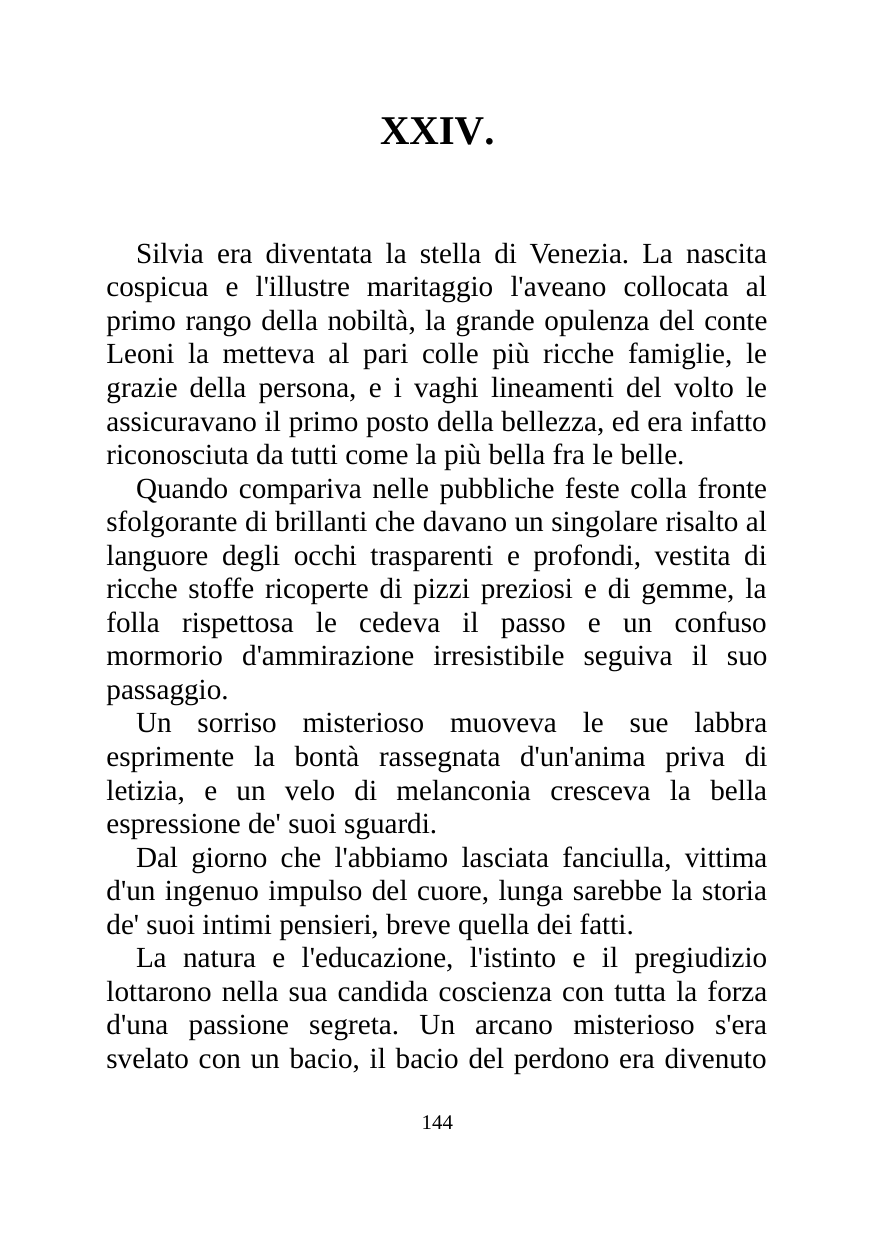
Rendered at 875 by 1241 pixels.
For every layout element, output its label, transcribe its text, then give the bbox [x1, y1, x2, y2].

text Silvia era diventata la stella di Venezia. La nascita cospicua e l'illustre maritaggio l'aveano collocata al primo rango della nobiltà, la grande opulenza del conte Leoni la metteva al pari colle più ricche famiglie, le grazie della persona, e i vaghi lineamenti del volto le assicuravano il primo posto della bellezza, ed era infatto riconosciuta da tutti come la più bella fra le belle. [106, 236, 768, 471]
text Quando compariva nelle pubbliche feste colla fronte sfolgorante di brillanti che davano un singolare risalto al languore degli occhi trasparenti e profondi, vestita di ricche stoffe ricoperte di pizzi preziosi e di gemme, la folla rispettosa le cedeva il passo e un confuso mormorio d'ammirazione irresistibile seguiva il suo passaggio. [106, 471, 768, 706]
text Dal giorno che l'abbiamo lasciata fanciulla, vittima d'un ingenuo impulso del cuore, lunga sarebbe la storia de' suoi intimi pensieri, breve quella dei fatti. [106, 840, 768, 940]
text Un sorriso misterioso muoveva le sue labbra esprimente la bontà rassegnata d'un'anima priva di letizia, e un velo di melanconia cresceva la bella espressione de' suoi sguardi. [106, 706, 768, 840]
subtitle XXIV. [106, 106, 768, 153]
text La natura e l'educazione, l'istinto e il pregiudizio lottarono nella sua candida coscienza con tutta la forza d'una passione segreta. Un arcano misterioso s'era svelato con un bacio, il bacio del perdono era divenuto [106, 940, 768, 1074]
